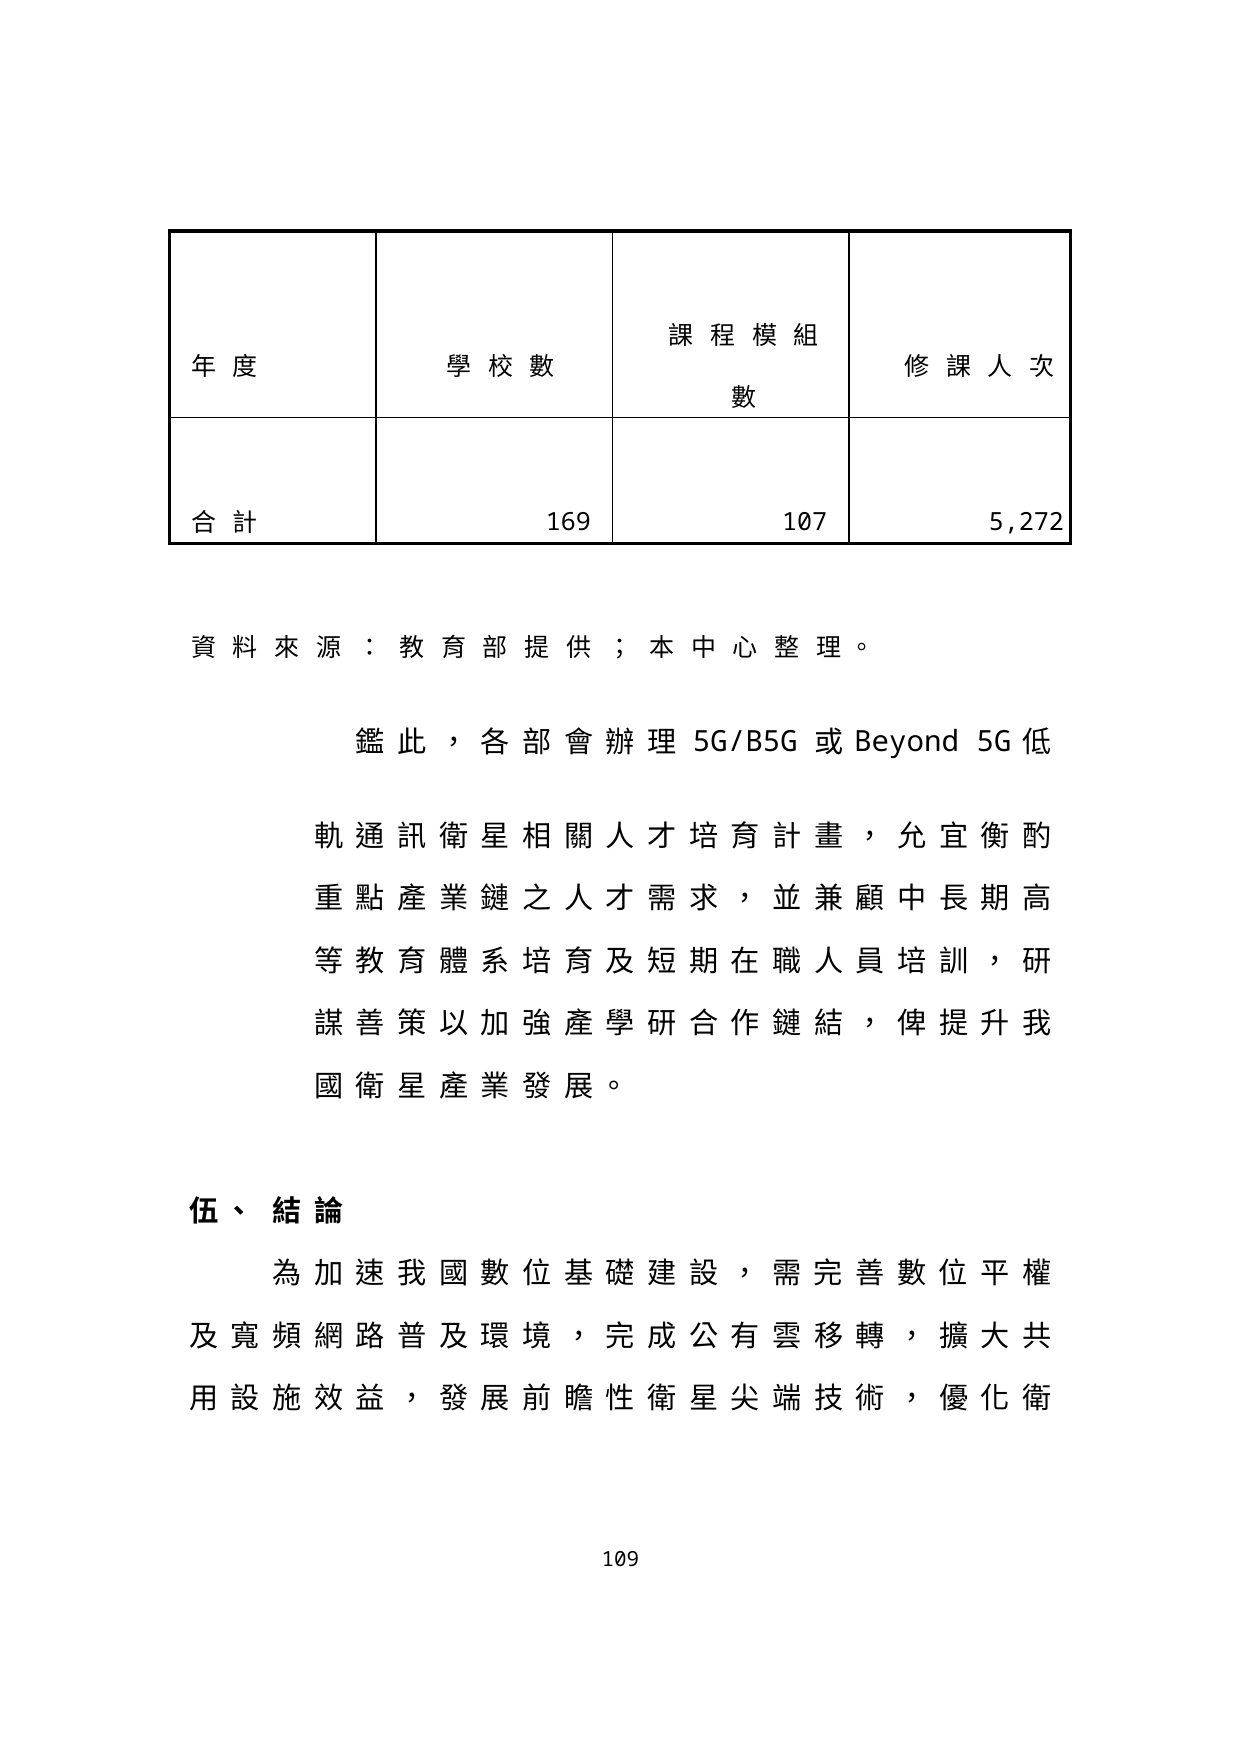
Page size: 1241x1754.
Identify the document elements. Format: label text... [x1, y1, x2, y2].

text 鑑此，各部會辦理5G/B5G或Beyond 5G低軌通訊衛星相關人才培育計畫，允宜衡酌重點產業鏈之人才需求，並兼顧中長期高等教育體系培育及短期在職人員培訓，研謀善策以加強產學研合作鏈結，俾提升我國衛星產業發展。 [271, 667, 1058, 1104]
table_cell 合計 [171, 418, 375, 542]
table_cell 5,272 [850, 418, 1069, 542]
table_cell 169 [377, 418, 612, 542]
table_header 修課人次 [850, 233, 1069, 417]
text 伍、結論 [183, 1167, 1058, 1229]
table_header 年度 [171, 233, 375, 417]
text 為加速我國數位基礎建設，需完善數位平權及寬頻網路普及環境，完成公有雲移轉，擴大共用設施效益，發展前瞻性衛星尖端技術，優化衛 [183, 1229, 1058, 1417]
table_header 學校數 [377, 233, 612, 417]
table_header 課程模組數 [613, 233, 848, 417]
text 資料來源：教育部提供；本中心整理。 [183, 604, 1114, 667]
table_cell 107 [613, 418, 848, 542]
